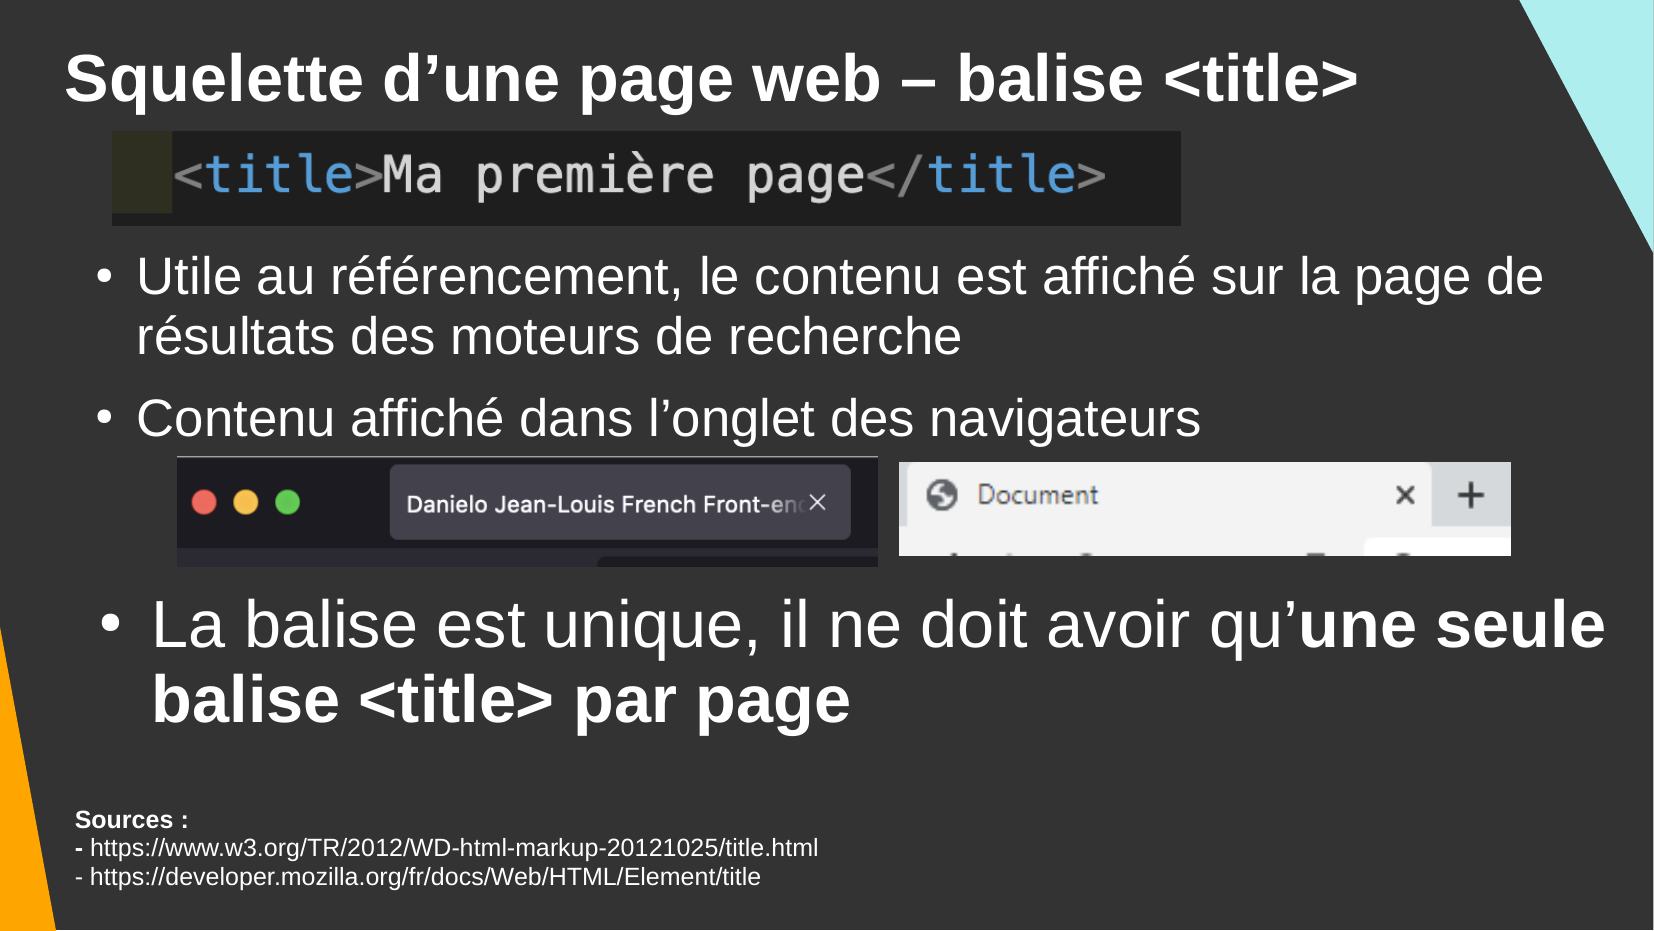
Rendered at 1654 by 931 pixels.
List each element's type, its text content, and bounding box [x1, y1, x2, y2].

title Squelette d’une page web – balise <title> [64, 40, 1553, 125]
picture [177, 456, 878, 567]
list La balise est unique, il ne doit avoir qu’une seule balise <title> par page [80, 587, 1635, 790]
picture [899, 462, 1511, 556]
text_box Sources : - https://www.w3.org/TR/2012/WD-html-markup-20121025/title.html - https://developer.mozilla.org/fr/docs/Web/HTML/Element/title [59, 798, 1548, 931]
list Utile au référencement, le contenu est affiché sur la page de résultats des moteurs de recherche Contenu affiché dans l’onglet des navigateurs [80, 247, 1635, 450]
text_box [0, 627, 57, 931]
text_box [1519, 0, 1654, 255]
picture [112, 131, 1181, 226]
